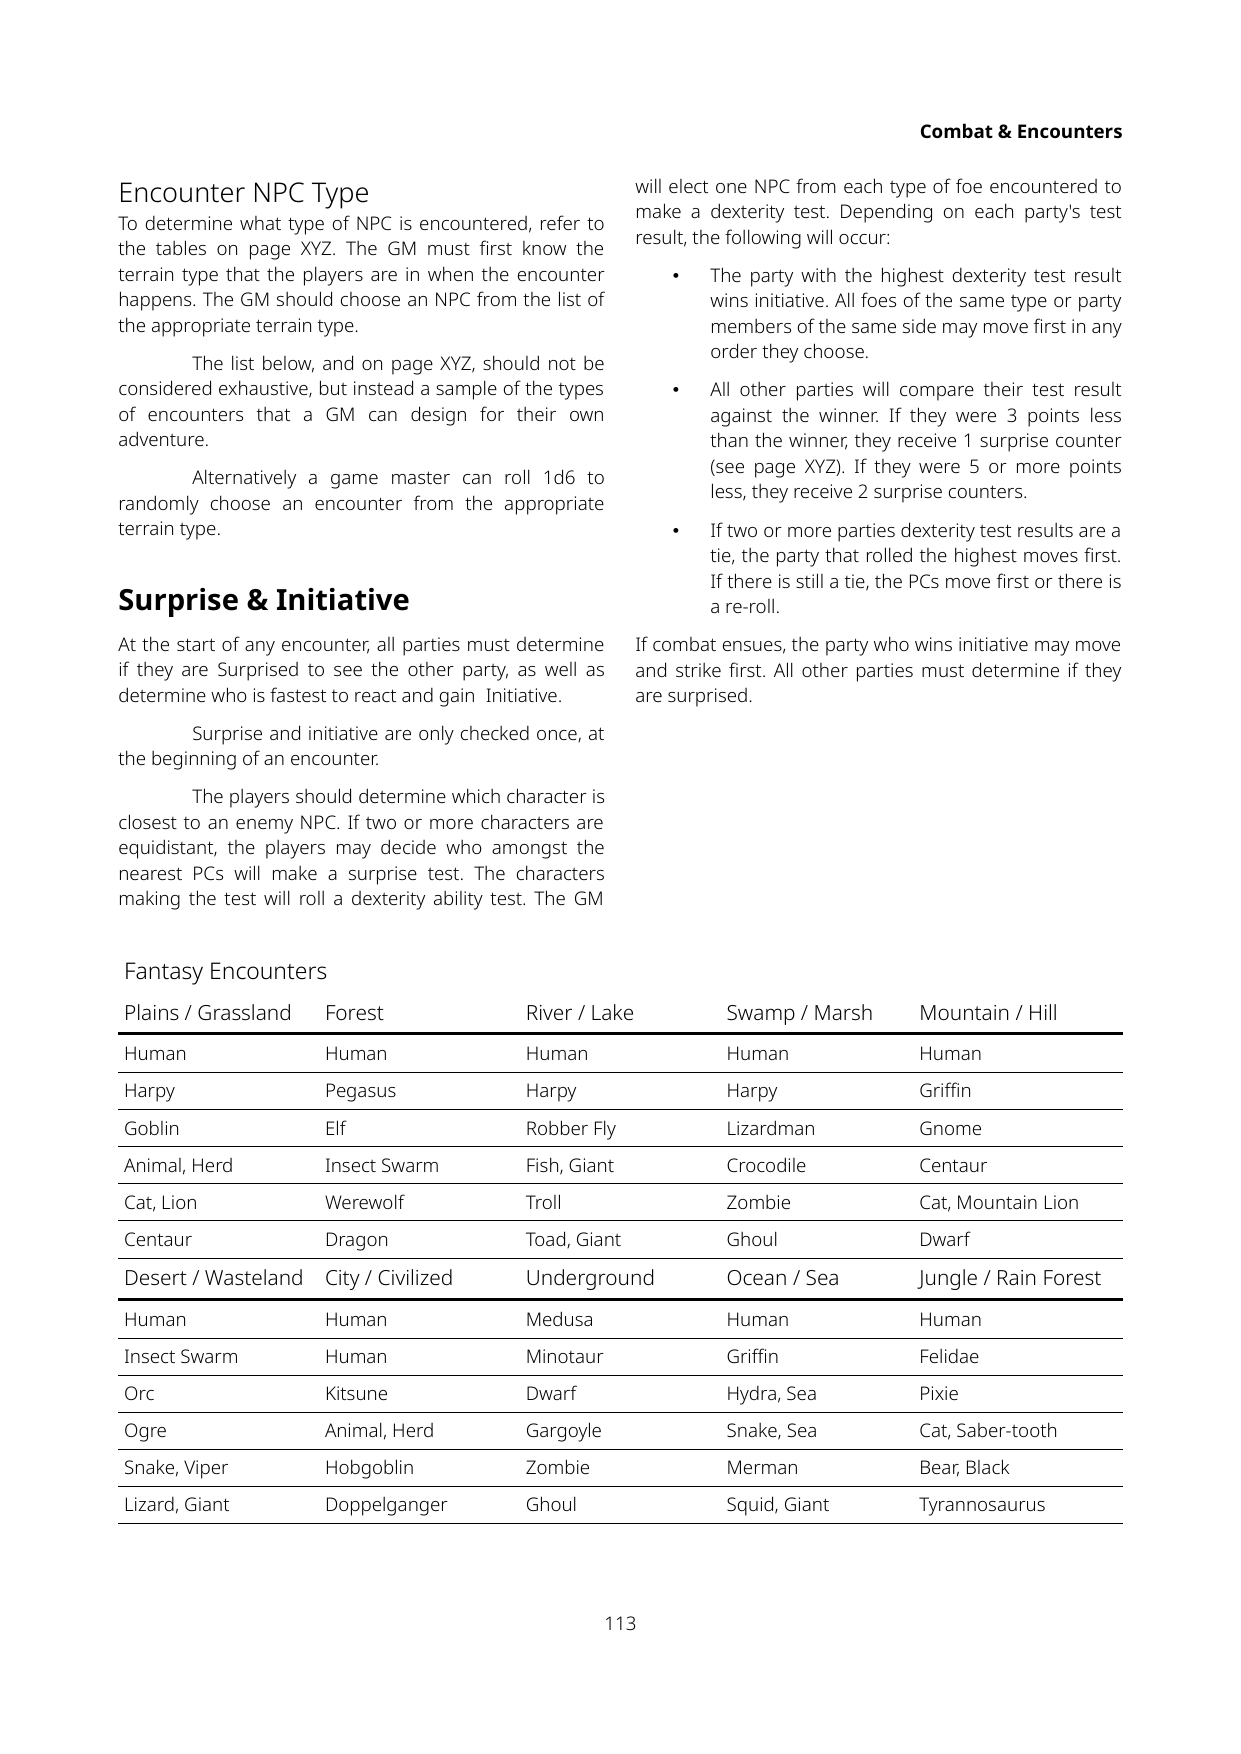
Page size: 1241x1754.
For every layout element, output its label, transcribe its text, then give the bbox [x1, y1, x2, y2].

table_cell Zombie [721, 1184, 913, 1220]
table_cell Harpy [721, 1073, 913, 1109]
text At the start of any encounter, all parties must determine if they are Surprised to see the other party, as well as determine who is fastest to react and gain Initiative. [118, 631, 605, 707]
table_cell River / Lake [520, 992, 721, 1032]
list All other parties will compare their test result against the winner. If they were 3 points less than the winner, they receive 1 surprise counter (see page XYZ). If they were 5 or more points less, they receive 2 surprise counters. [673, 377, 1122, 504]
table_cell Plains / Grassland [118, 992, 319, 1032]
list The party with the highest dexterity test result wins initiative. All foes of the same type or party members of the same side may move first in any order they choose. [673, 262, 1122, 364]
table_cell Goblin [118, 1110, 319, 1146]
table_cell Ogre [118, 1413, 319, 1449]
table_cell Hydra, Sea [721, 1376, 913, 1412]
list If two or more parties dexterity test results are a tie, the party that rolled the highest moves first. If there is still a tie, the PCs move first or there is a re-roll. [673, 517, 1122, 619]
table_cell Snake, Viper [118, 1450, 319, 1486]
table_cell Griffin [721, 1339, 913, 1375]
table_cell Kitsune [319, 1376, 520, 1412]
table_cell Dragon [319, 1221, 520, 1257]
table_cell Underground [520, 1259, 721, 1297]
text Encounter NPC Type [118, 173, 605, 210]
table_cell Human [319, 1301, 520, 1338]
table_cell Ocean / Sea [721, 1259, 913, 1297]
table_cell Cat, Mountain Lion [914, 1184, 1123, 1220]
table_cell Orc [118, 1376, 319, 1412]
table_cell Human [520, 1035, 721, 1072]
table_cell Snake, Sea [721, 1413, 913, 1449]
table_cell Felidae [914, 1339, 1123, 1375]
table_cell Medusa [520, 1301, 721, 1338]
table_cell Insect Swarm [319, 1147, 520, 1183]
table_cell Dwarf [914, 1221, 1123, 1257]
table_cell Minotaur [520, 1339, 721, 1375]
table_header Fantasy Encounters [118, 949, 1123, 992]
table_cell Human [914, 1301, 1123, 1338]
table_cell Tyrannosaurus [914, 1487, 1123, 1523]
table_cell Human [721, 1035, 913, 1072]
table_cell Zombie [520, 1450, 721, 1486]
table_cell Forest [319, 992, 520, 1032]
table_cell Pegasus [319, 1073, 520, 1109]
text will elect one NPC from each type of foe encountered to make a dexterity test. Depending on each party's test result, the following will occur: [635, 173, 1122, 250]
table_cell Robber Fly [520, 1110, 721, 1146]
table_cell Squid, Giant [721, 1487, 913, 1523]
table_cell Doppelganger [319, 1487, 520, 1523]
text To determine what type of NPC is encountered, refer to the tables on page XYZ. The GM must first know the terrain type that the players are in when the encounter happens. The GM should choose an NPC from the list of the appropriate terrain type. [118, 210, 605, 338]
table_cell Desert / Wasteland [118, 1259, 319, 1297]
text Surprise and initiative are only checked once, at the beginning of an encounter. [118, 720, 605, 771]
table_cell Troll [520, 1184, 721, 1220]
table_cell Griffin [914, 1073, 1123, 1109]
table_cell Jungle / Rain Forest [914, 1259, 1123, 1297]
table_cell Ghoul [520, 1487, 721, 1523]
text The list below, and on page XYZ, should not be considered exhaustive, but instead a sample of the types of encounters that a GM can design for their own adventure. [118, 350, 605, 452]
table_cell Gnome [914, 1110, 1123, 1146]
table_cell Werewolf [319, 1184, 520, 1220]
table_cell Mountain / Hill [914, 992, 1123, 1032]
table_cell Gargoyle [520, 1413, 721, 1449]
table_cell Cat, Lion [118, 1184, 319, 1220]
table_cell Human [319, 1339, 520, 1375]
table_cell Lizardman [721, 1110, 913, 1146]
table_cell Centaur [118, 1221, 319, 1257]
table_cell Human [914, 1035, 1123, 1072]
table_cell City / Civilized [319, 1259, 520, 1297]
table_cell Human [319, 1035, 520, 1072]
text Alternatively a game master can roll 1d6 to randomly choose an encounter from the appropriate terrain type. [118, 465, 605, 541]
table_cell Hobgoblin [319, 1450, 520, 1486]
table_cell Pixie [914, 1376, 1123, 1412]
text If combat ensues, the party who wins initiative may move and strike first. All other parties must determine if they are surprised. [635, 631, 1122, 708]
table_cell Fish, Giant [520, 1147, 721, 1183]
table_cell Toad, Giant [520, 1221, 721, 1257]
table_cell Insect Swarm [118, 1339, 319, 1375]
table_cell Harpy [520, 1073, 721, 1109]
table_cell Human [721, 1301, 913, 1338]
table_cell Centaur [914, 1147, 1123, 1183]
table_cell Animal, Herd [118, 1147, 319, 1183]
table_cell Ghoul [721, 1221, 913, 1257]
table_cell Human [118, 1035, 319, 1072]
table_cell Cat, Saber-tooth [914, 1413, 1123, 1449]
table_cell Human [118, 1301, 319, 1338]
table_cell Bear, Black [914, 1450, 1123, 1486]
table_cell Dwarf [520, 1376, 721, 1412]
table_cell Crocodile [721, 1147, 913, 1183]
table_cell Lizard, Giant [118, 1487, 319, 1523]
table_cell Elf [319, 1110, 520, 1146]
table_cell Merman [721, 1450, 913, 1486]
table_cell Swamp / Marsh [721, 992, 913, 1032]
text The players should determine which character is closest to an enemy NPC. If two or more characters are equidistant, the players may decide who amongst the nearest PCs will make a surprise test. The characters making the test will roll a dexterity ability test. The GM [118, 783, 605, 911]
table_cell Harpy [118, 1073, 319, 1109]
table_cell Animal, Herd [319, 1413, 520, 1449]
subtitle Surprise & Initiative [118, 579, 605, 618]
